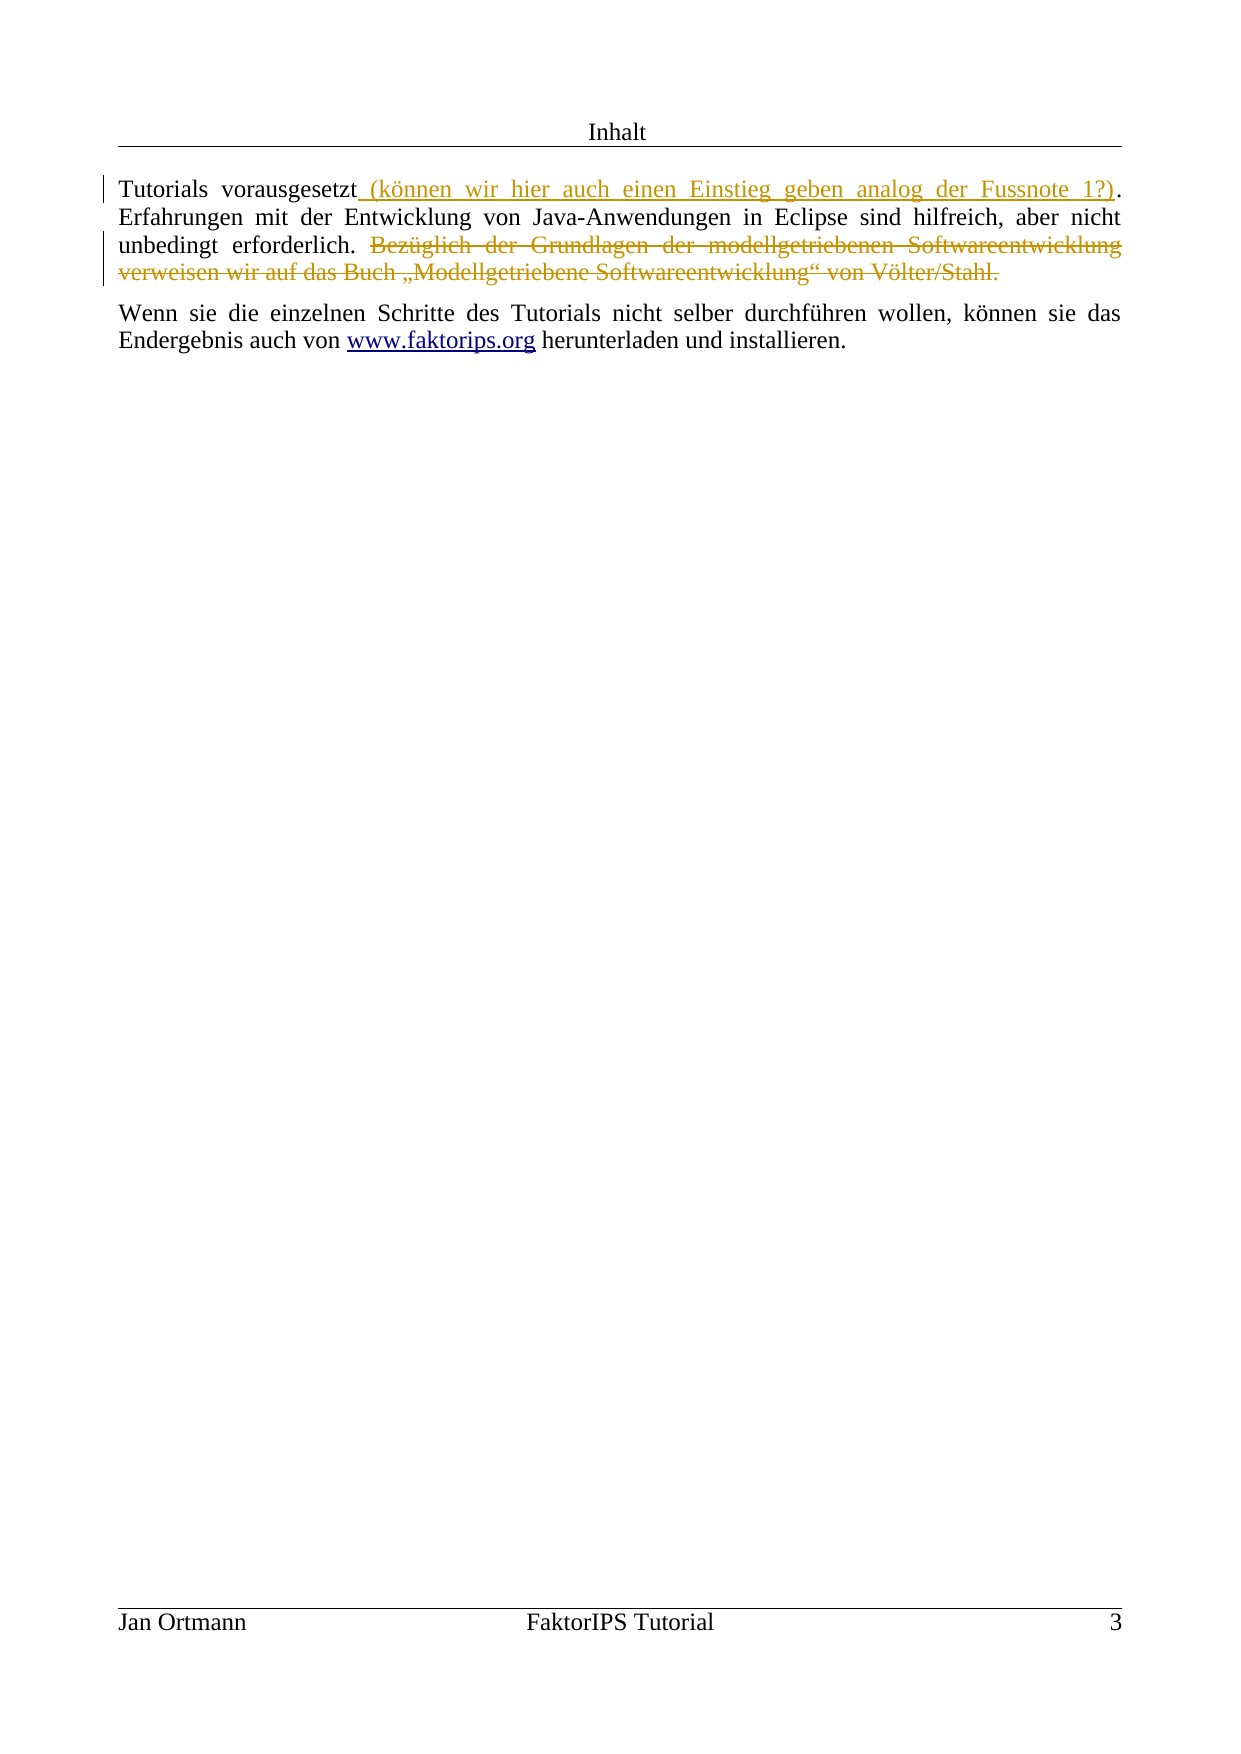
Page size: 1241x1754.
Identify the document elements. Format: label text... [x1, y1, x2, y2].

text Wenn sie die einzelnen Schritte des Tutorials nicht selber durchführen wollen, können sie das Endergebnis auch von www.faktorips.org herunterladen und installieren. [118, 299, 1122, 354]
text Kenntnisse über objektorientierte Modellierung mit der UML werden zum Verständnis des Tutorials vorausgesetzt (können wir hier auch einen Einstieg geben analog der Fussnote 1?). Erfahrungen mit der Entwicklung von Java-Anwendungen in Eclipse sind hilfreich, aber nicht unbedingt erforderlich. [118, 175, 1122, 286]
